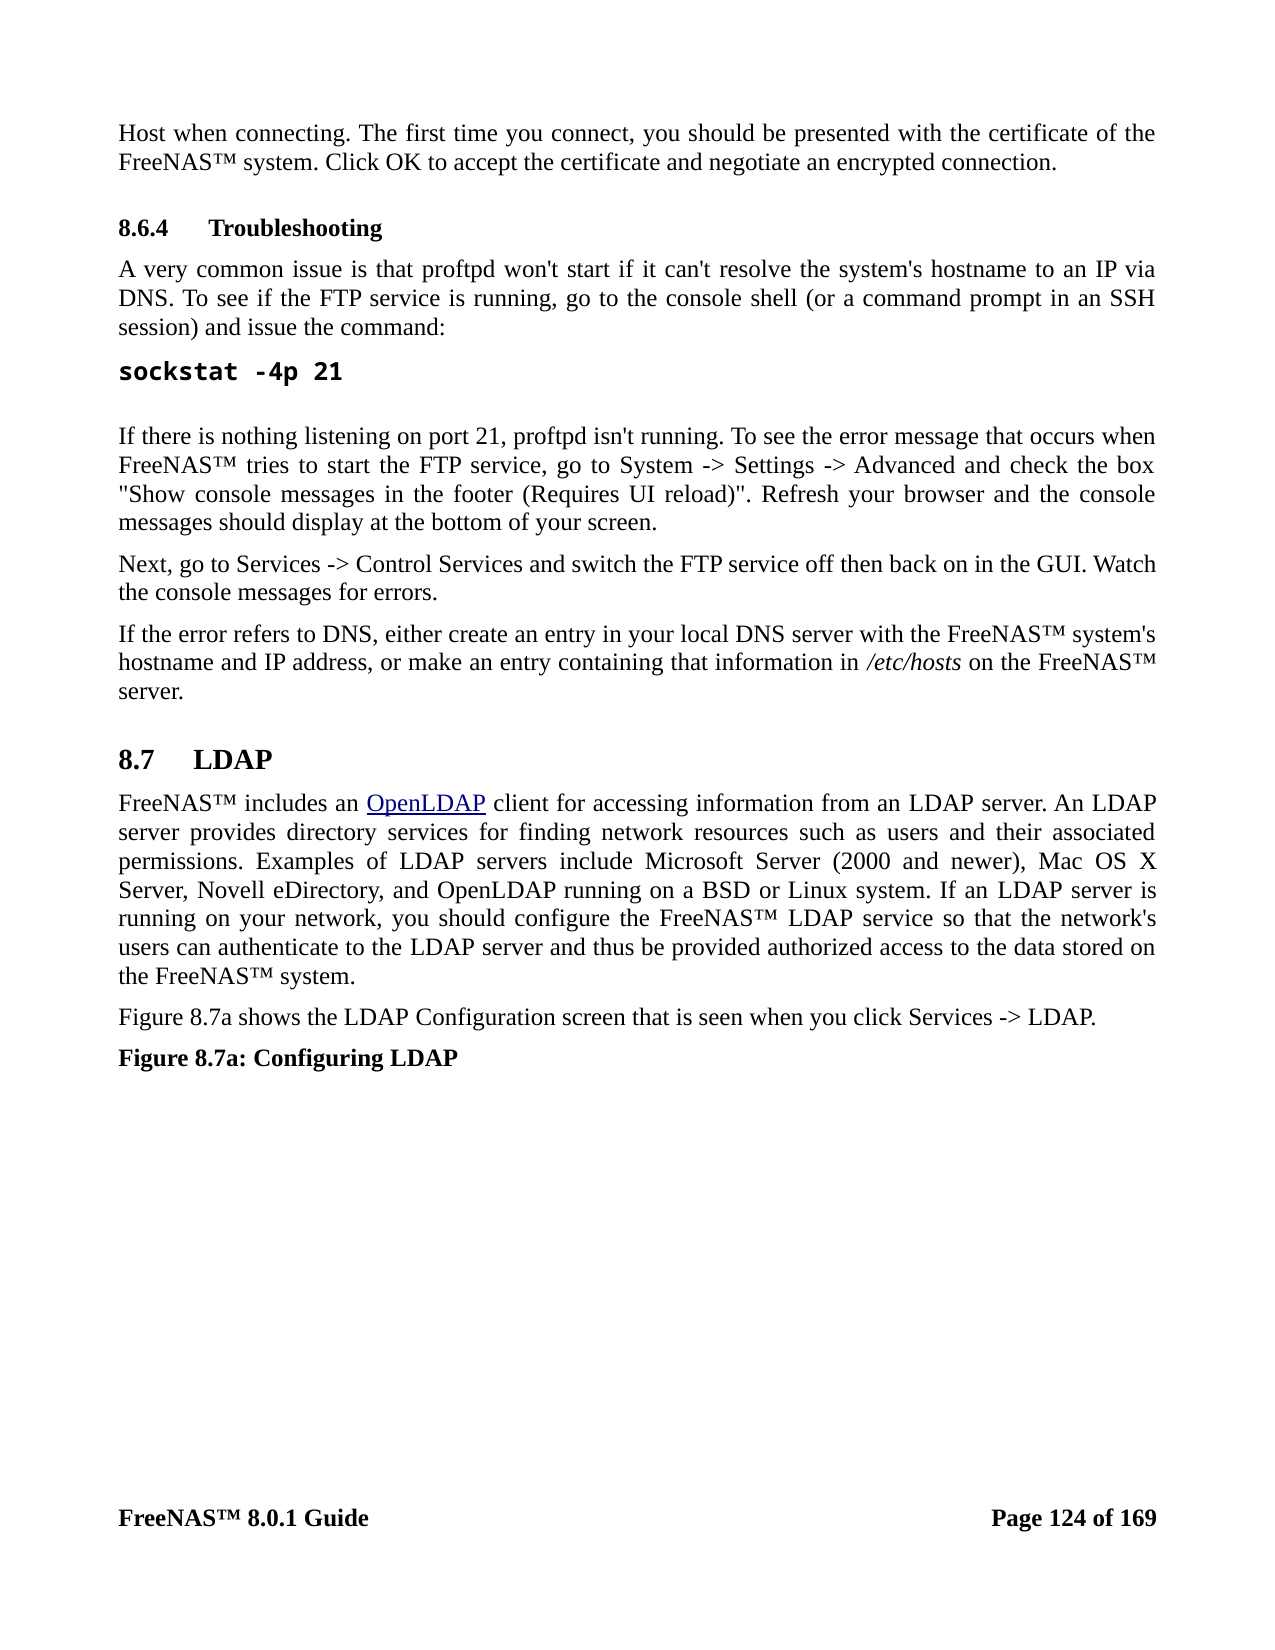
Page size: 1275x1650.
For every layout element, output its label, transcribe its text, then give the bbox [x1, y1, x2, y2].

text A very common issue is that proftpd won't start if it can't resolve the system's hostname to an IP via DNS. To see if the FTP service is running, go to the console shell (or a command prompt in an SSH session) and issue the command: [118, 254, 1157, 341]
text If the error refers to DNS, either create an entry in your local DNS server with the FreeNAS™ system's hostname and IP address, or make an entry containing that information in /etc/hosts on the FreeNAS™ server. [118, 619, 1157, 705]
text Figure 8.7a shows the LDAP Configuration screen that is seen when you click Services -> LDAP. [118, 1002, 1157, 1031]
text Next, go to Services -> Control Services and switch the FTP service off then back on in the GUI. Watch the console messages for errors. [118, 549, 1157, 606]
text sockstat -4p 21 [118, 353, 1157, 387]
text Figure 8.7a: Configuring LDAP [118, 1043, 1157, 1072]
text If there is nothing listening on port 21, proftpd isn't running. To see the error message that occurs when FreeNAS™ tries to start the FTP service, go to System -> Settings -> Advanced and check the box "Show console messages in the footer (Requires UI reload)". Refresh your browser and the console messages should display at the bottom of your screen. [118, 421, 1157, 536]
text Host when connecting. The first time you connect, you should be presented with the certificate of the FreeNAS™ system. Click OK to accept the certificate and negotiate an encrypted connection. [118, 118, 1157, 176]
text FreeNAS™ includes an OpenLDAP client for accessing information from an LDAP server. An LDAP server provides directory services for finding network resources such as users and their associated permissions. Examples of LDAP servers include Microsoft Server (2000 and newer), Mac OS X Server, Novell eDirectory, and OpenLDAP running on a BSD or Linux system. If an LDAP server is running on your network, you should configure the FreeNAS™ LDAP service so that the network's users can authenticate to the LDAP server and thus be provided authorized access to the data stored on the FreeNAS™ system. [118, 788, 1157, 990]
subtitle Troubleshooting [118, 213, 1157, 242]
subtitle LDAP [118, 742, 1157, 776]
